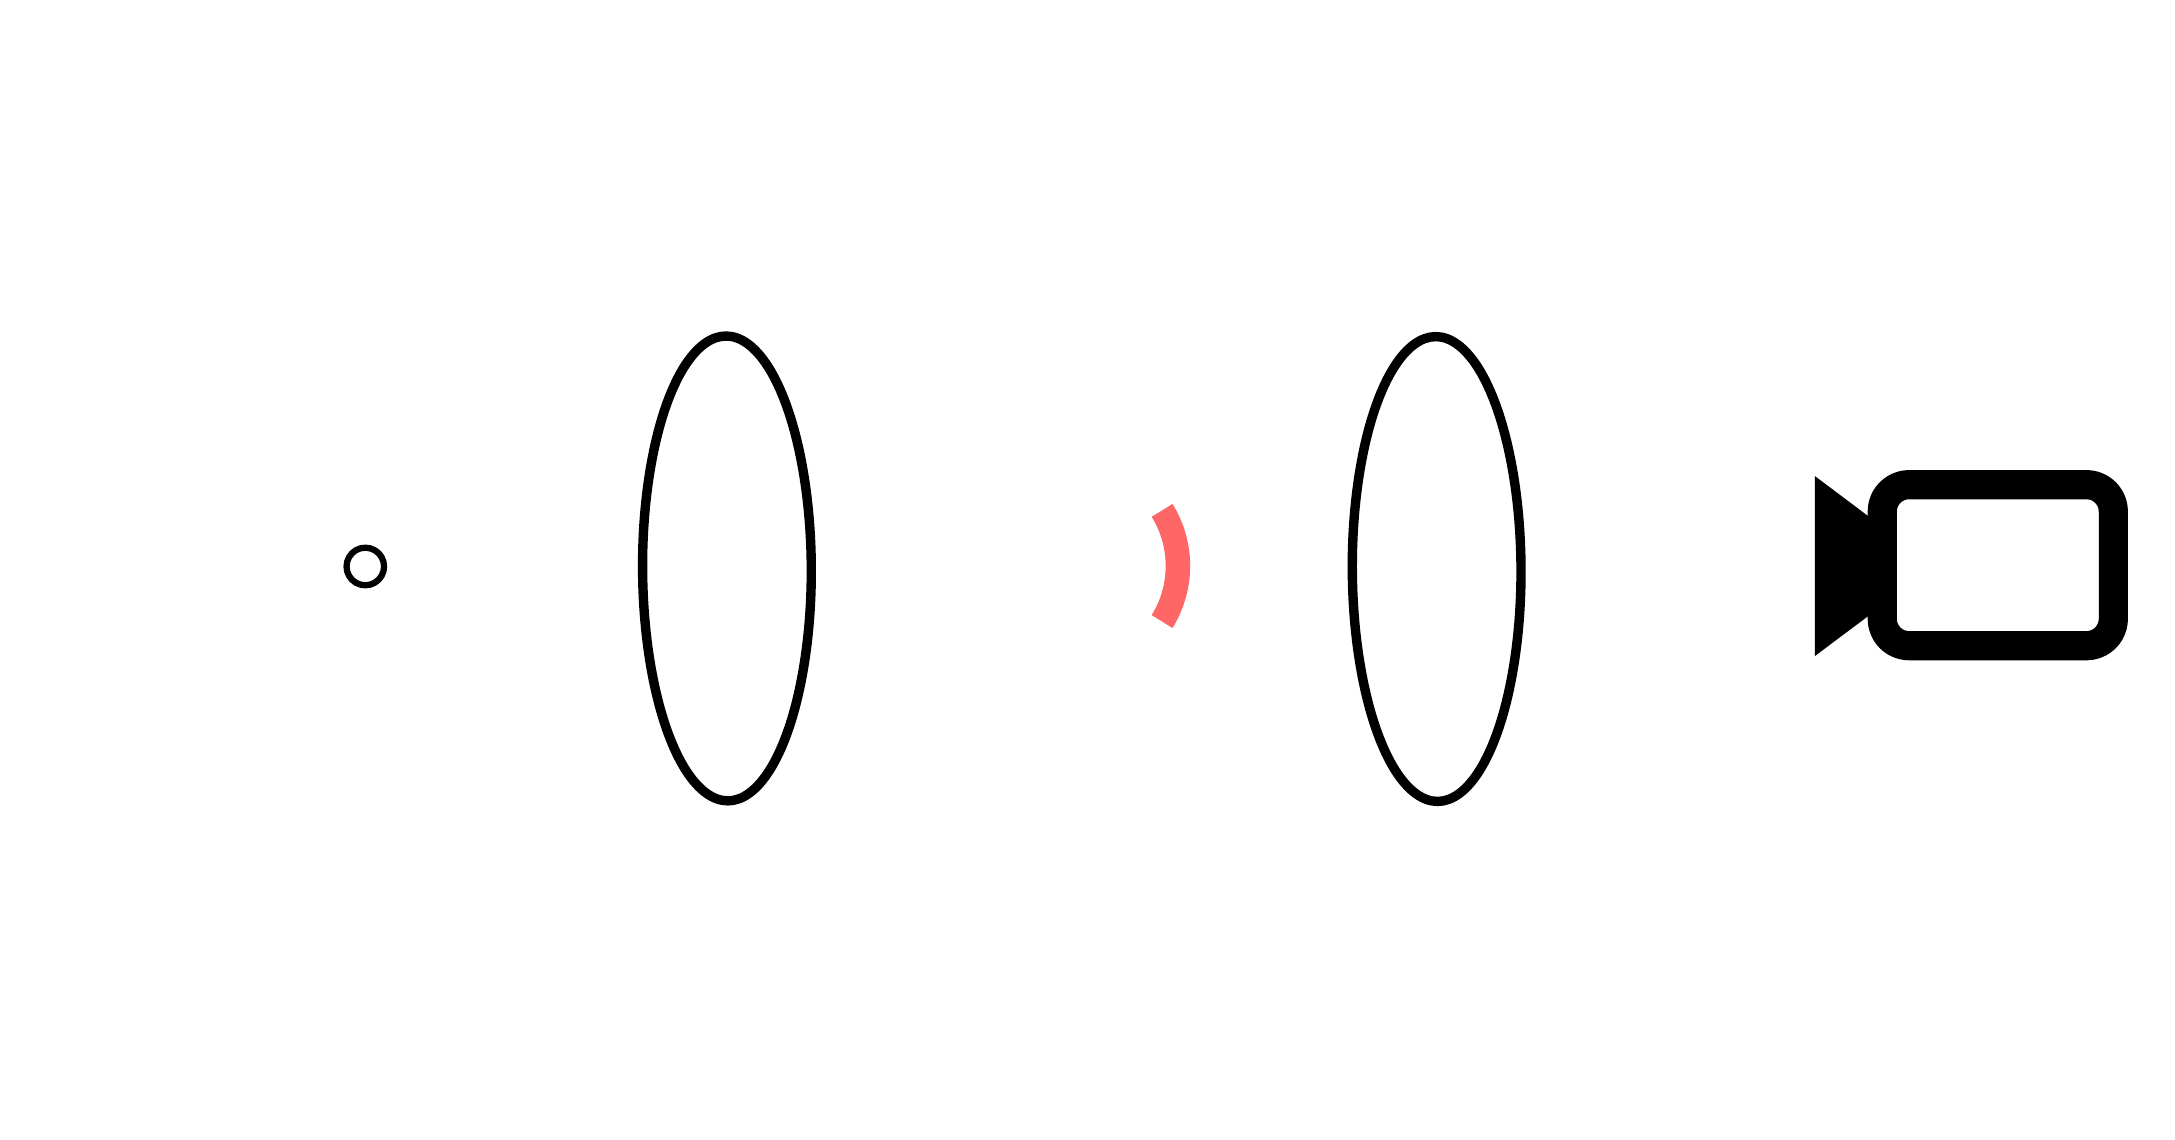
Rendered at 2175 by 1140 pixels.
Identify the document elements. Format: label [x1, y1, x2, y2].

text_box [642, 0, 1747, 1140]
text_box [1814, 476, 1875, 657]
text_box [1882, 484, 2114, 646]
